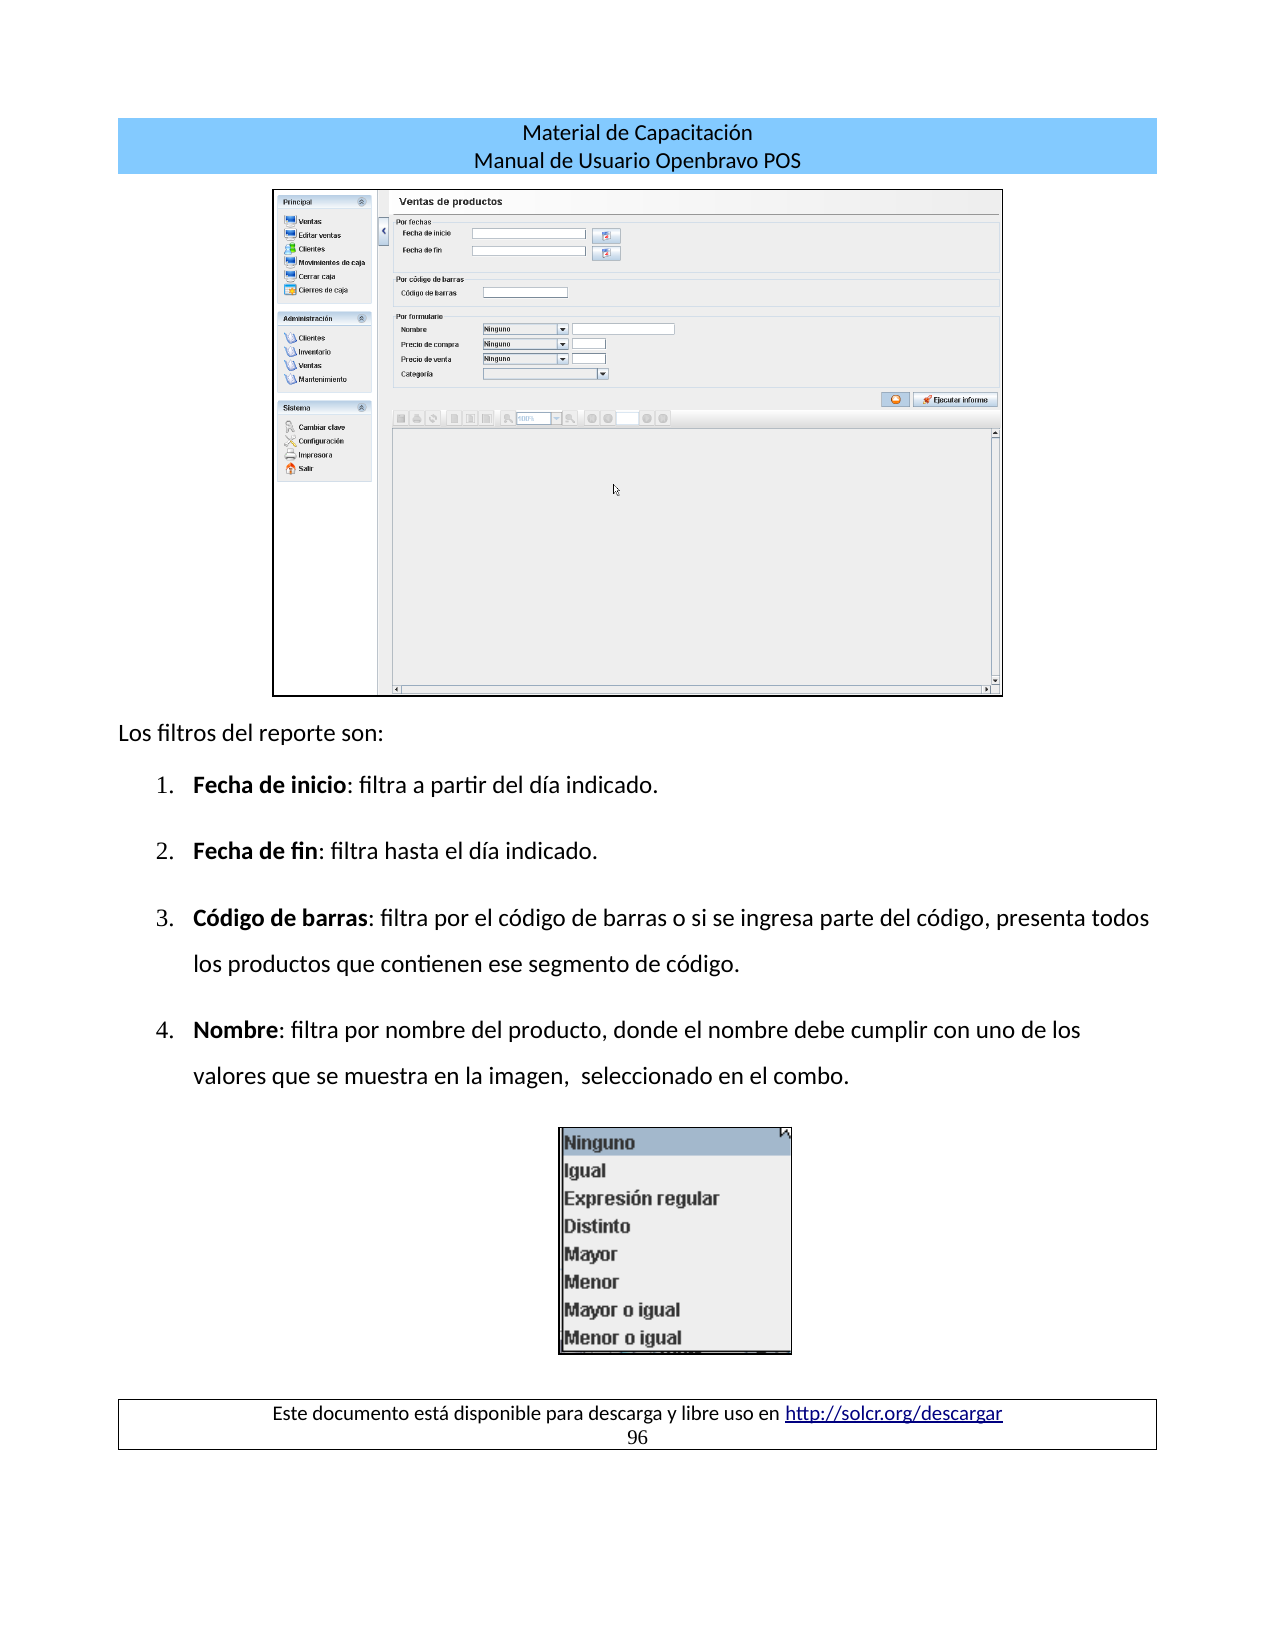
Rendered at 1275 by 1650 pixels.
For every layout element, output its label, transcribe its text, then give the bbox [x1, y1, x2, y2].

list Fecha de inicio: filtra a partir del día indicado. [156, 769, 1157, 799]
list Fecha de fin: filtra hasta el día indicado. [156, 835, 1157, 866]
list Nombre: filtra por nombre del producto, donde el nombre debe cumplir con uno de los valores que se muestra en la imagen, seleccionado en el combo. [156, 1014, 1157, 1091]
list Código de barras: filtra por el código de barras o si se ingresa parte del código, presenta todos los productos que contienen ese segmento de código. [156, 902, 1157, 978]
text Los filtros del reporte son: [118, 717, 1157, 748]
